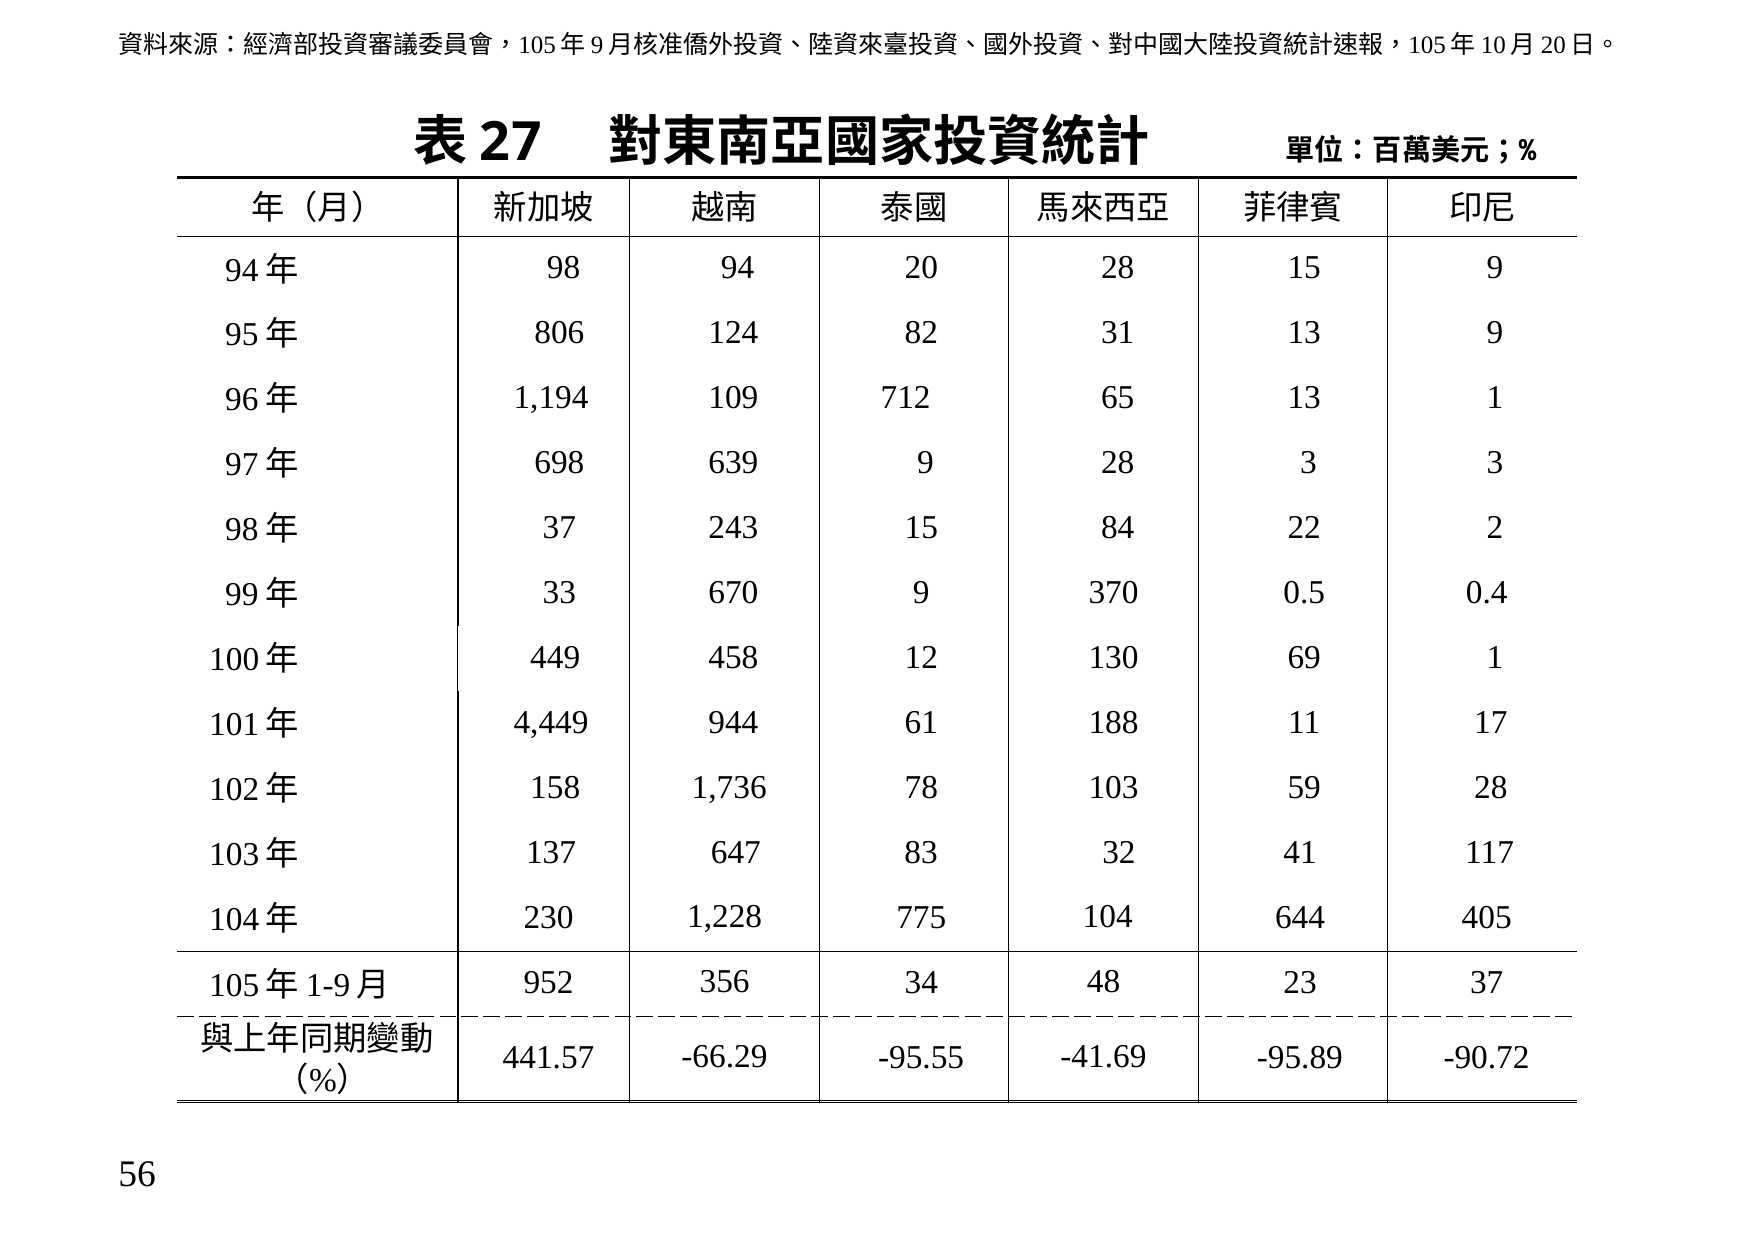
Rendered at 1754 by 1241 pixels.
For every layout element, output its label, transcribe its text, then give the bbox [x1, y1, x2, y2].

table_cell 103 [1009, 756, 1198, 821]
table_cell 405 [1388, 886, 1577, 951]
table_cell -41.69 [1009, 1016, 1198, 1100]
table_cell 32 [1009, 821, 1198, 886]
table_cell -95.55 [820, 1016, 1008, 1100]
table_cell 34 [820, 952, 1008, 1016]
table_cell 94年 [177, 237, 457, 301]
table_cell 82 [820, 301, 1008, 366]
table_cell 48 [1009, 952, 1198, 1016]
table_cell 96年 [177, 366, 457, 431]
table_cell 59 [1199, 756, 1387, 821]
table_cell 670 [630, 561, 819, 626]
table_cell 243 [630, 496, 819, 561]
table_cell 20 [820, 237, 1008, 301]
table_header 馬來西亞 [1009, 179, 1198, 236]
table_cell 9 [820, 431, 1008, 496]
table_cell 22 [1199, 496, 1387, 561]
table_cell 69 [1199, 626, 1387, 691]
table_cell 65 [1009, 366, 1198, 431]
table_header 年（月） [177, 179, 457, 236]
table_cell -95.89 [1199, 1016, 1387, 1100]
table_header 菲律賓 [1199, 179, 1387, 236]
table_cell 124 [630, 301, 819, 366]
table_cell 94 [630, 237, 819, 301]
table_cell 130 [1009, 626, 1198, 691]
text 資料來源：經濟部投資審議委員會，105年9月核准僑外投資、陸資來臺投資、國外投資、對中國大陸投資統計速報，105年10月20日。 [118, 24, 1654, 60]
table_cell 1 [1388, 626, 1577, 691]
table_cell 61 [820, 691, 1008, 756]
table_cell 137 [459, 821, 629, 886]
table_cell -66.29 [630, 1016, 819, 1100]
table_cell 449 [458, 626, 629, 691]
table_cell 9 [820, 561, 1008, 626]
table_header 泰國 [820, 179, 1008, 236]
table_cell 775 [820, 886, 1008, 951]
table_cell 230 [459, 886, 629, 951]
table_cell 188 [1009, 691, 1198, 756]
table_cell 639 [630, 431, 819, 496]
table_cell 100年 [177, 626, 457, 691]
table_cell 97年 [177, 431, 457, 496]
table_cell 28 [1009, 431, 1198, 496]
table_cell 698 [459, 431, 629, 496]
table_cell 13 [1199, 366, 1387, 431]
table_cell 28 [1009, 237, 1198, 301]
table_cell 944 [630, 691, 819, 756]
table_header 新加坡 [459, 179, 629, 236]
table_cell 952 [459, 952, 629, 1016]
table_cell 458 [630, 626, 819, 691]
table_cell 84 [1009, 496, 1198, 561]
table_cell 83 [820, 821, 1008, 886]
table_cell 與上年同期變動（%） [177, 1016, 457, 1100]
table_cell 17 [1388, 691, 1577, 756]
table_cell 11 [1199, 691, 1387, 756]
subtitle 表27 對東南亞國家投資統計 單位：百萬美元；% [118, 98, 1636, 176]
table_cell 31 [1009, 301, 1198, 366]
table_cell 105年1-9月 [177, 952, 457, 1016]
table_cell 98 [459, 237, 629, 301]
table_cell 109 [630, 366, 819, 431]
table_cell 104 [1009, 886, 1198, 951]
table_cell 37 [1388, 952, 1577, 1016]
table_cell 1 [1388, 366, 1577, 431]
table_cell 9 [1388, 301, 1577, 366]
table_cell 644 [1199, 886, 1387, 951]
table_cell 4,449 [459, 691, 629, 756]
table_cell 99年 [177, 561, 457, 626]
table_cell 441.57 [459, 1016, 629, 1100]
table_cell 1,228 [630, 886, 819, 951]
table_cell 3 [1388, 431, 1577, 496]
table_cell 3 [1199, 431, 1387, 496]
table_cell 806 [459, 301, 629, 366]
table_cell 98年 [177, 496, 457, 561]
table_cell 33 [459, 561, 629, 626]
table_cell 15 [1199, 237, 1387, 301]
table_cell 158 [459, 756, 629, 821]
table_cell 41 [1199, 821, 1387, 886]
table_cell 13 [1199, 301, 1387, 366]
table_cell 1,194 [459, 366, 629, 431]
table_cell 95年 [177, 301, 457, 366]
table_cell 356 [630, 952, 819, 1016]
table_cell 647 [630, 821, 819, 886]
table_cell 37 [459, 496, 629, 561]
table_cell 1,736 [630, 756, 819, 821]
table_cell 104年 [177, 886, 457, 951]
table_cell 12 [820, 626, 1008, 691]
table_cell 103年 [177, 821, 457, 886]
table_cell 28 [1388, 756, 1577, 821]
table_cell 0.5 [1199, 561, 1387, 626]
table_cell 9 [1388, 237, 1577, 301]
table_header 越南 [630, 179, 819, 236]
table_cell 102年 [177, 756, 457, 821]
table_cell 2 [1388, 496, 1577, 561]
table_cell -90.72 [1388, 1016, 1577, 1100]
table_cell 0.4 [1388, 561, 1577, 626]
table_cell 712 [820, 366, 1008, 431]
table_cell 78 [820, 756, 1008, 821]
table_cell 15 [820, 496, 1008, 561]
table_cell 117 [1388, 821, 1577, 886]
table_cell 370 [1009, 561, 1198, 626]
table_header 印尼 [1388, 179, 1577, 236]
table_cell 23 [1199, 952, 1387, 1016]
table_cell 101年 [177, 691, 457, 756]
